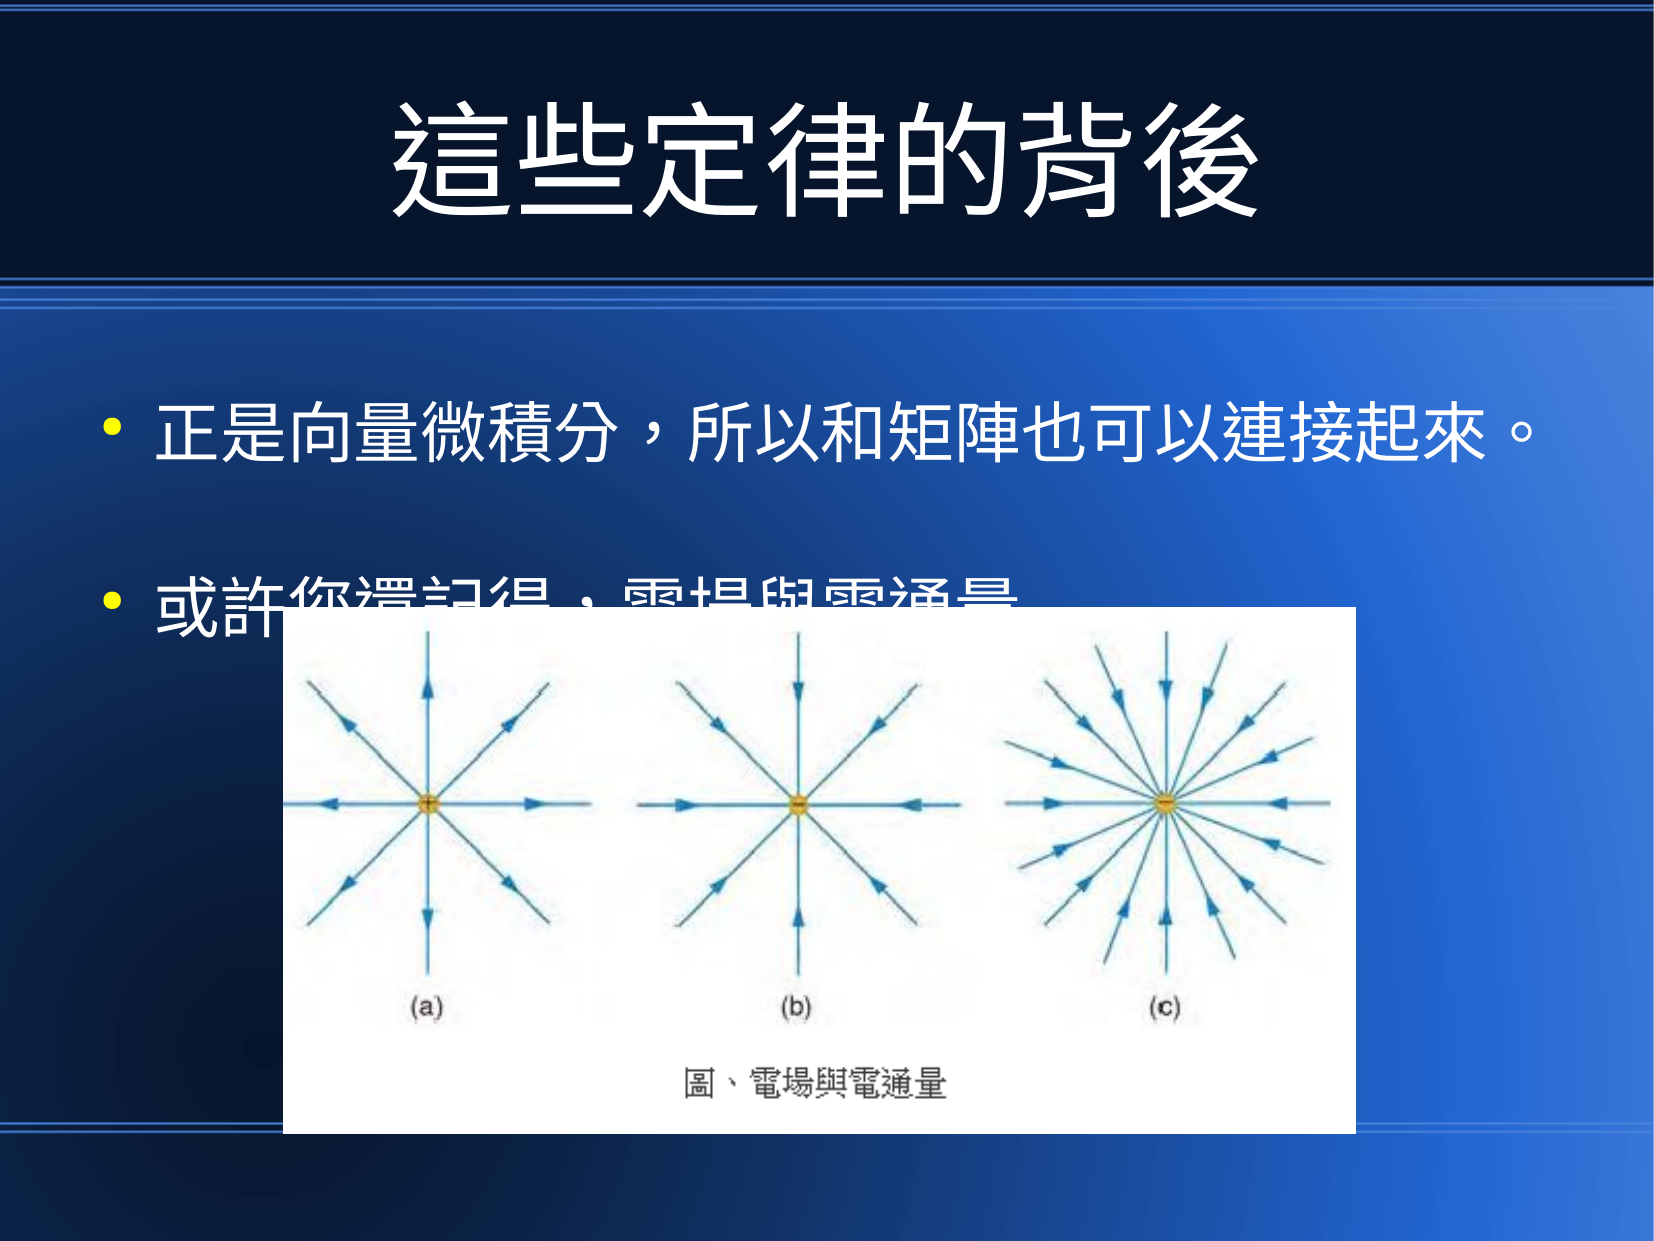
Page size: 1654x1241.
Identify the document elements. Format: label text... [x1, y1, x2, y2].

title 這些定律的背後 [82, 49, 1571, 257]
list 正是向量微積分，所以和矩陣也可以連接起來。 或許您還記得，電場與電通量 [82, 331, 1571, 1241]
picture [283, 607, 1356, 1134]
picture [0, 0, 1654, 1241]
